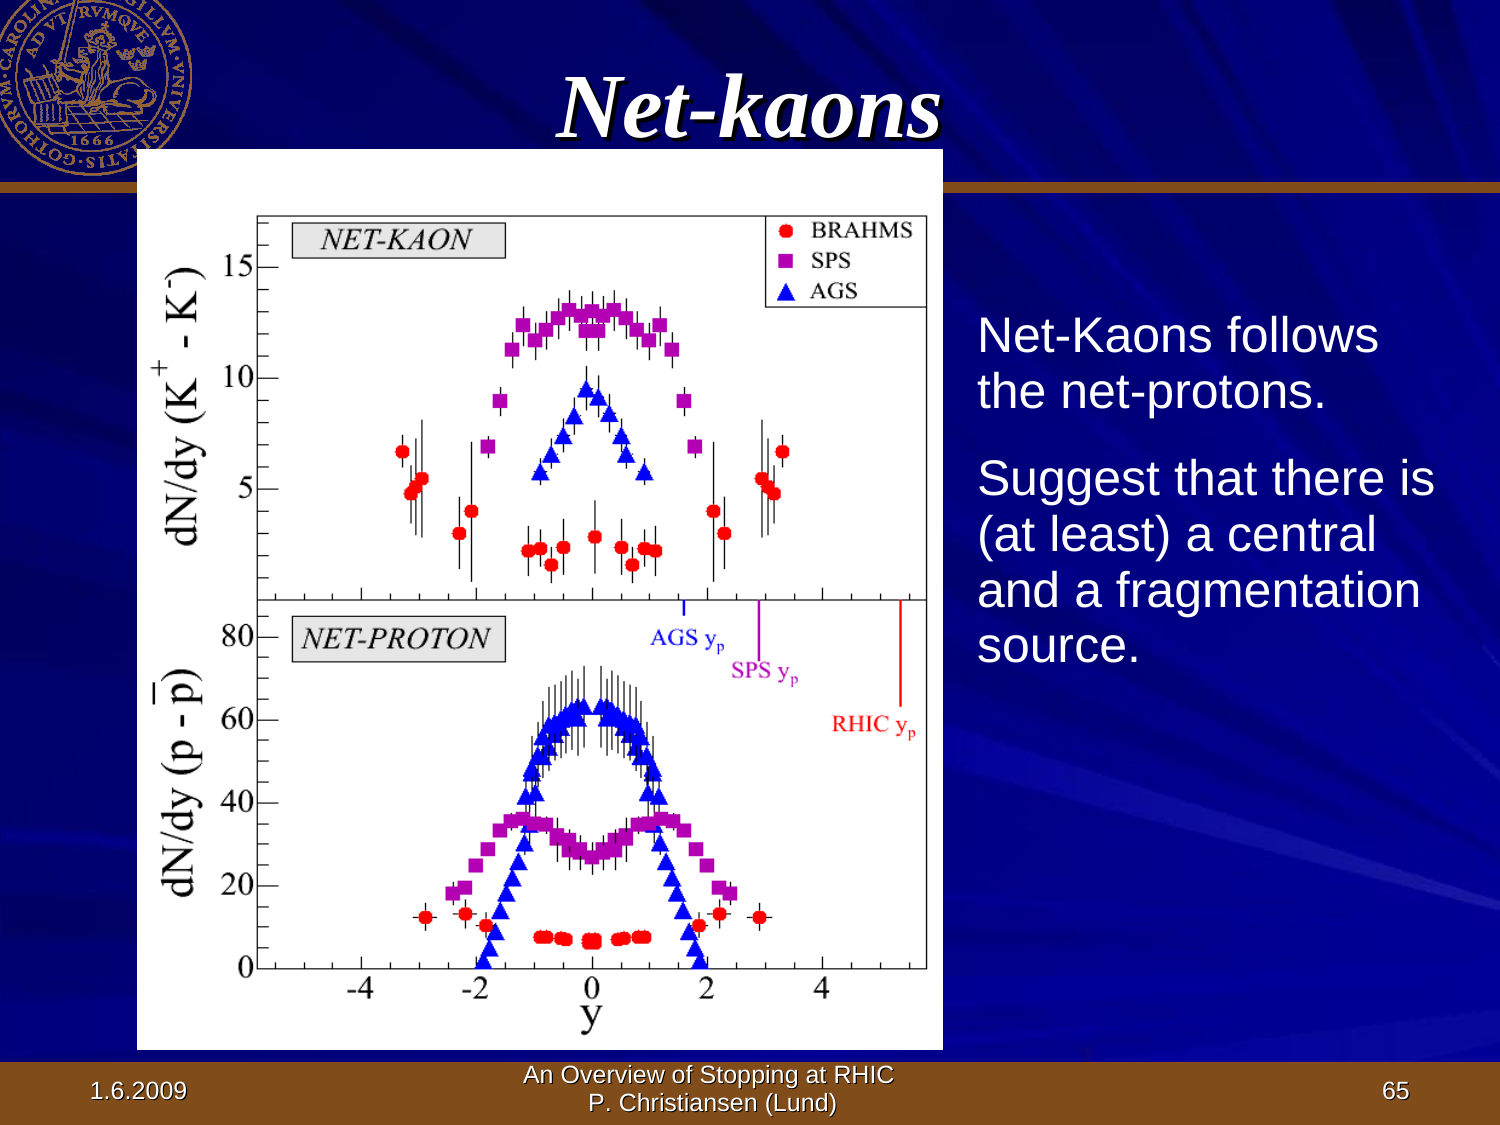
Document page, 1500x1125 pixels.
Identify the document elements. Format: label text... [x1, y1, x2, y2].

text_box Net-Kaons follows the net-protons. Suggest that there is (at least) a central and a fragmentation source. [962, 299, 1476, 682]
picture [1, 149, 1500, 1062]
title Net-kaons [112, 12, 1388, 201]
picture [0, 0, 1500, 182]
